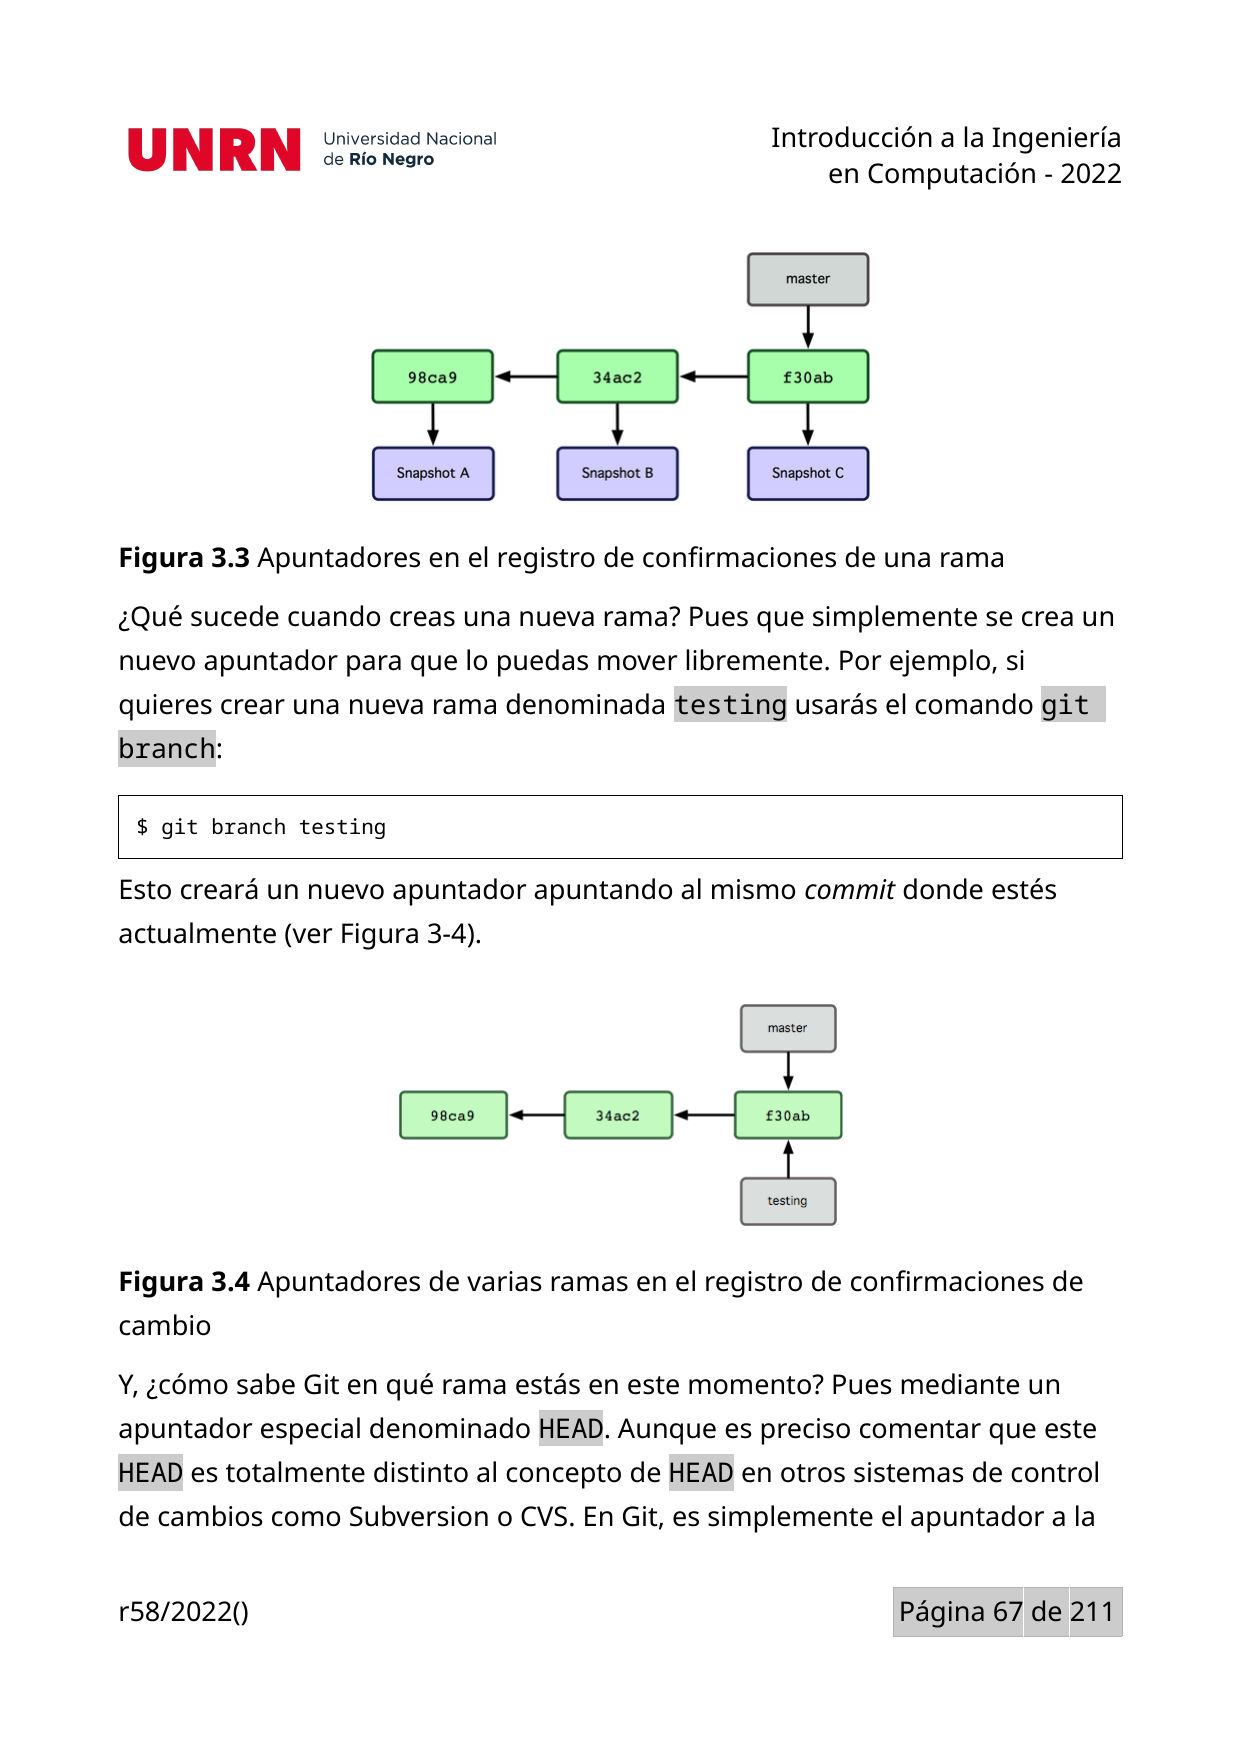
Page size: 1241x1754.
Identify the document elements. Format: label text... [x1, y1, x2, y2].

text Figura 3.4 Apuntadores de varias ramas en el registro de confirmaciones de cambio [118, 973, 1122, 1343]
picture [370, 250, 870, 502]
text ¿Qué sucede cuando creas una nueva rama? Pues que simplemente se crea un nuevo apuntador para que lo puedas mover libremente. Por ejemplo, si quieres crear una nueva rama denominada testing usarás el comando git branch: [118, 597, 1122, 767]
text Y, ¿cómo sabe Git en qué rama estás en este momento? Pues mediante un apuntador especial denominado HEAD. Aunque es preciso comentar que este HEAD es totalmente distinto al concepto de HEAD en otros sistemas de control de cambios como Subversion o CVS. En Git, es simplemente el apuntador a la [118, 1365, 1122, 1535]
picture [118, 118, 505, 180]
picture [397, 1002, 843, 1226]
text Figura 3.3 Apuntadores en el registro de confirmaciones de una rama [118, 221, 1122, 575]
text Esto creará un nuevo apuntador apuntando al mismo commit donde estés actualmente (ver Figura 3-4). [118, 870, 1122, 951]
text $ git branch testing [119, 796, 1122, 858]
